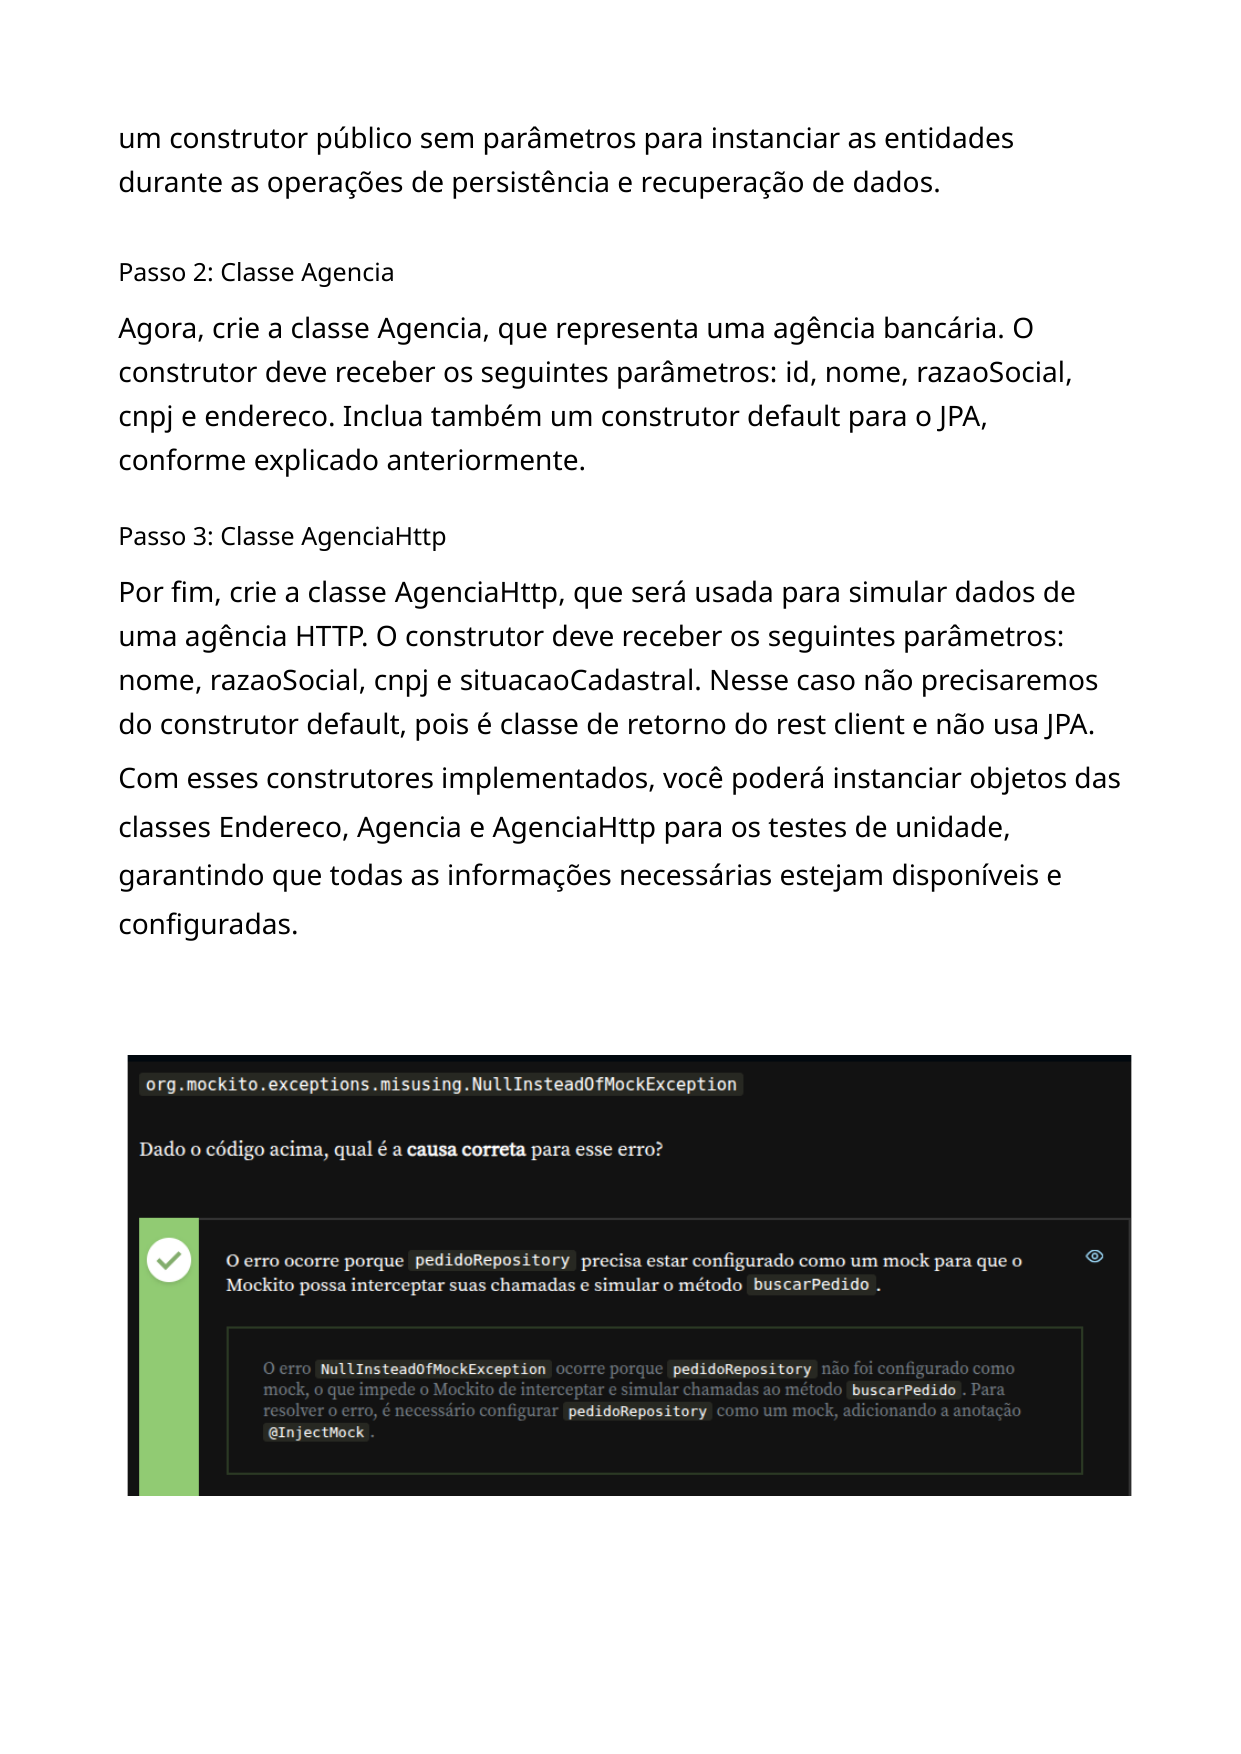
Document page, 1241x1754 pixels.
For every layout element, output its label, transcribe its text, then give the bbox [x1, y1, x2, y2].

text Com esses construtores implementados, você poderá instanciar objetos das classes Endereco, Agencia e AgenciaHttp para os testes de unidade, garantindo que todas as informações necessárias estejam disponíveis e configuradas. [118, 748, 1122, 942]
text Agora, crie a classe Agencia, que representa uma agência bancária. O construtor deve receber os seguintes parâmetros: id, nome, razaoSocial, cnpj e endereco. Inclua também um construtor default para o JPA, conforme explicado anteriormente. [118, 308, 1122, 479]
text um construtor público sem parâmetros para instanciar as entidades durante as operações de persistência e recuperação de dados. [118, 118, 1122, 201]
text Passo 3: Classe AgenciaHttp [118, 485, 1122, 553]
text Passo 2: Classe Agencia [118, 221, 1122, 289]
text Por fim, crie a classe AgenciaHttp, que será usada para simular dados de uma agência HTTP. O construtor deve receber os seguintes parâmetros: nome, razaoSocial, cnpj e situacaoCadastral. Nesse caso não precisaremos do construtor default, pois é classe de retorno do rest client e não usa JPA. [118, 572, 1122, 743]
picture [127, 1055, 1132, 1496]
